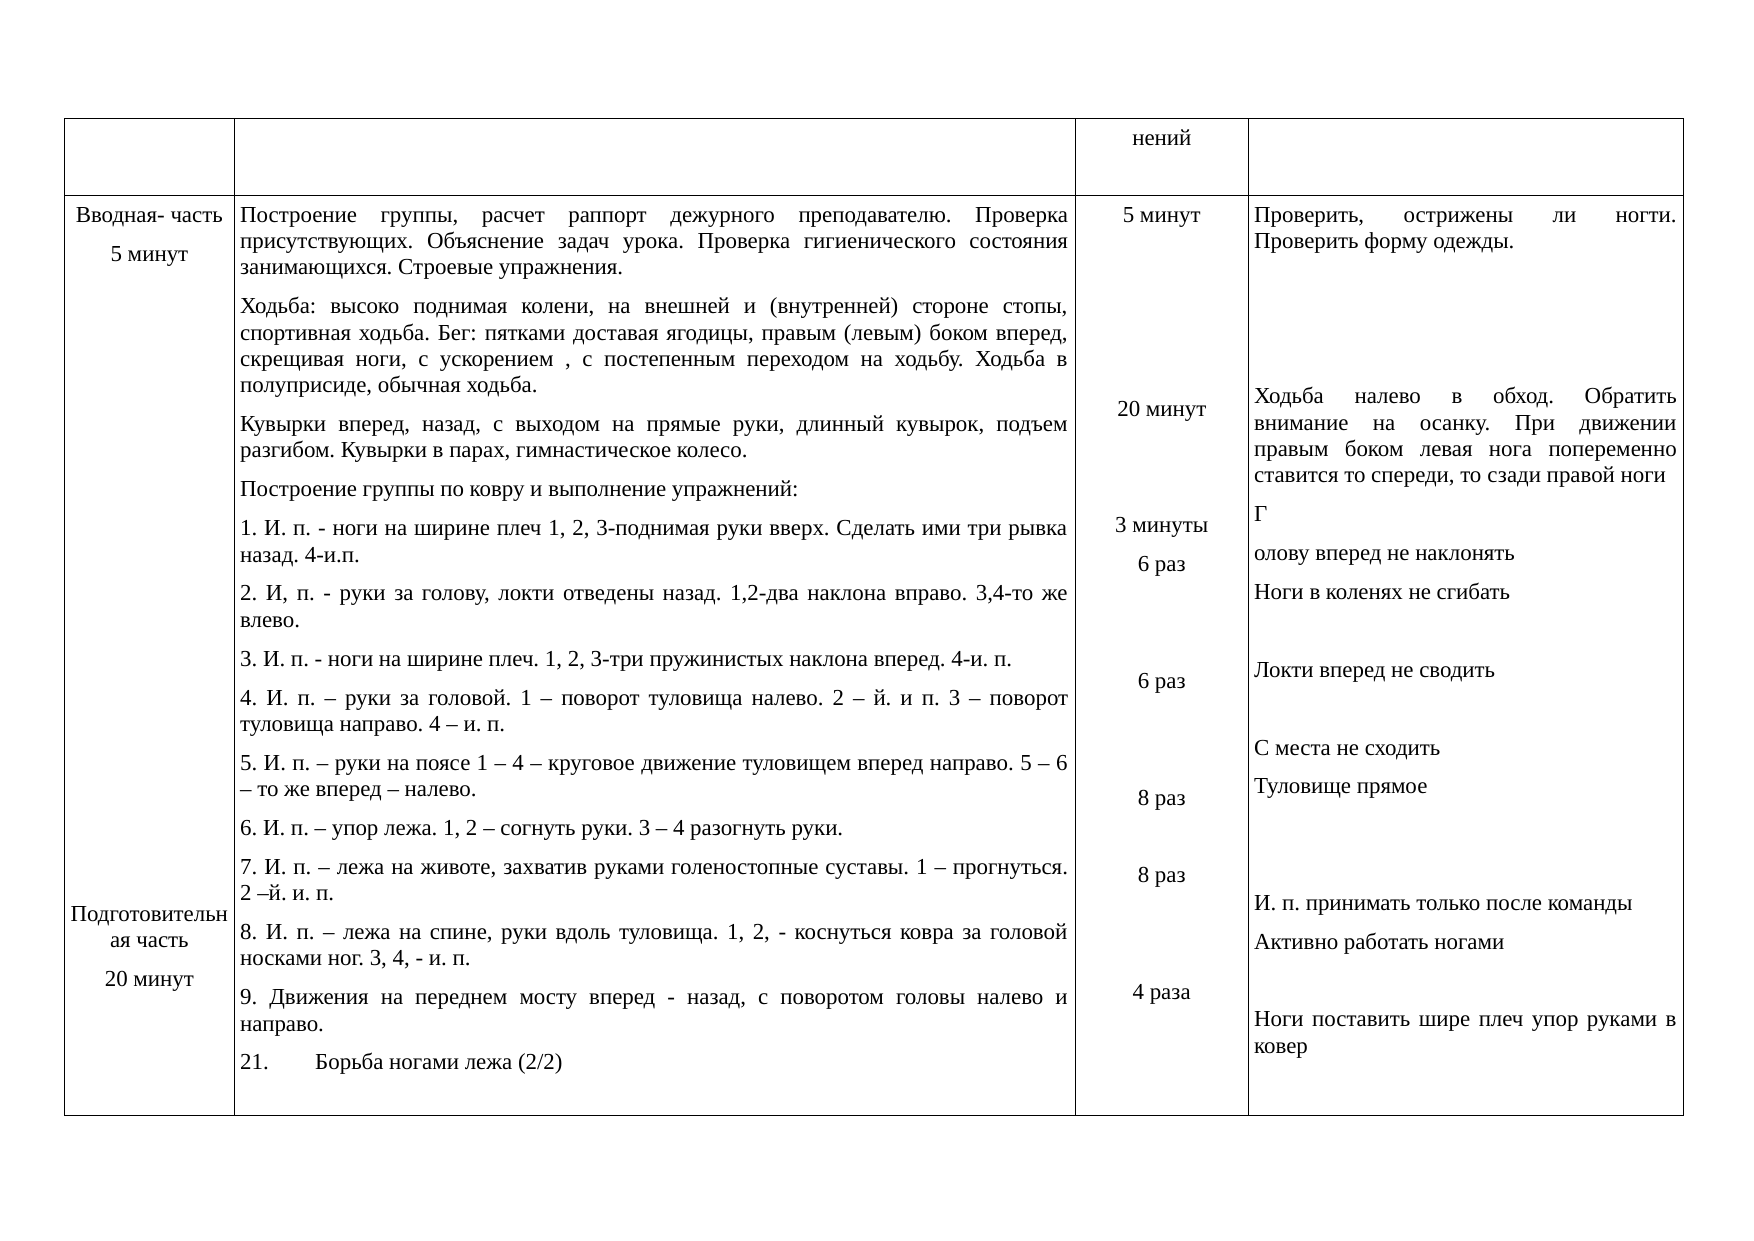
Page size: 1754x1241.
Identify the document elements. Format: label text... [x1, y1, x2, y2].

table_header [1249, 119, 1683, 195]
table_header нений [1076, 119, 1248, 195]
table_cell Вводная- часть 5 минут Подготовительная часть 20 минут [65, 196, 234, 1115]
table_header [65, 119, 234, 195]
table_cell Проверить, острижены ли ногти. Проверить форму одежды. Ходьба налево в обход. Обратить внимание на осанку. При движении правым боком левая нога попеременно ставится то спереди, то сзади правой ноги Г олову вперед не наклонять Ноги в коленях не сгибать Локти вперед не сводить С места не сходить Туловище прямое И. п. принимать только после команды Активно работать ногами Ноги поставить шире плеч упор руками в ковер [1249, 196, 1683, 1115]
table_cell 5 минут 20 минут 3 минуты 6 раз 6 раз 8 раз 8 раз 4 раза [1076, 196, 1248, 1115]
table_cell Построение группы, расчет раппорт дежурного преподавателю. Проверка присутствующих. Объяснение задач урока. Проверка гигиенического состояния занимающихся. Строевые упражнения. Ходьба: высоко поднимая колени, на внешней и (внутренней) стороне стопы, спортивная ходьба. Бег: пятками доставая ягодицы, правым (левым) боком вперед, скрещивая ноги, с ускорением , с постепенным переходом на ходьбу. Ходьба в полуприсиде, обычная ходьба. Кувырки вперед, назад, с выходом на прямые руки, длинный кувырок, подъем разгибом. Кувырки в парах, гимнастическое колесо. Построение группы по ковру и выполнение упражнений: 1. И. п. - ноги на ширине плеч 1, 2, 3-поднимая руки вверх. Сделать ими три рывка назад. 4-и.п. 2. И, п. - руки за голову, локти отведены назад. 1,2-два наклона вправо. 3,4-то же влево. 3. И. п. - ноги на ширине плеч. 1, 2, 3-три пружинистых наклона вперед. 4-и. п. 4. И. п. – руки за головой. 1 – поворот туловища налево. 2 – й. и п. 3 – поворот туловища направо. 4 – и. п. 5. И. п. – руки на поясе 1 – 4 – круговое движение туловищем вперед направо. 5 – 6 – то же вперед – налево. 6. И. п. – упор лежа. 1, 2 – согнуть руки. 3 – 4 разогнуть руки. 7. И. п. – лежа на животе, захватив руками голеностопные суставы. 1 – прогнуться. 2 –й. и. п. 8. И. п. – лежа на спине, руки вдоль туловища. 1, 2, - коснуться ковра за головой носками ног. 3, 4, - и. п. 9. Движения на переднем мосту вперед - назад, с поворотом головы налево и направо. Борьба ногами лежа (2/2) [235, 196, 1075, 1115]
table_header [235, 119, 1075, 195]
